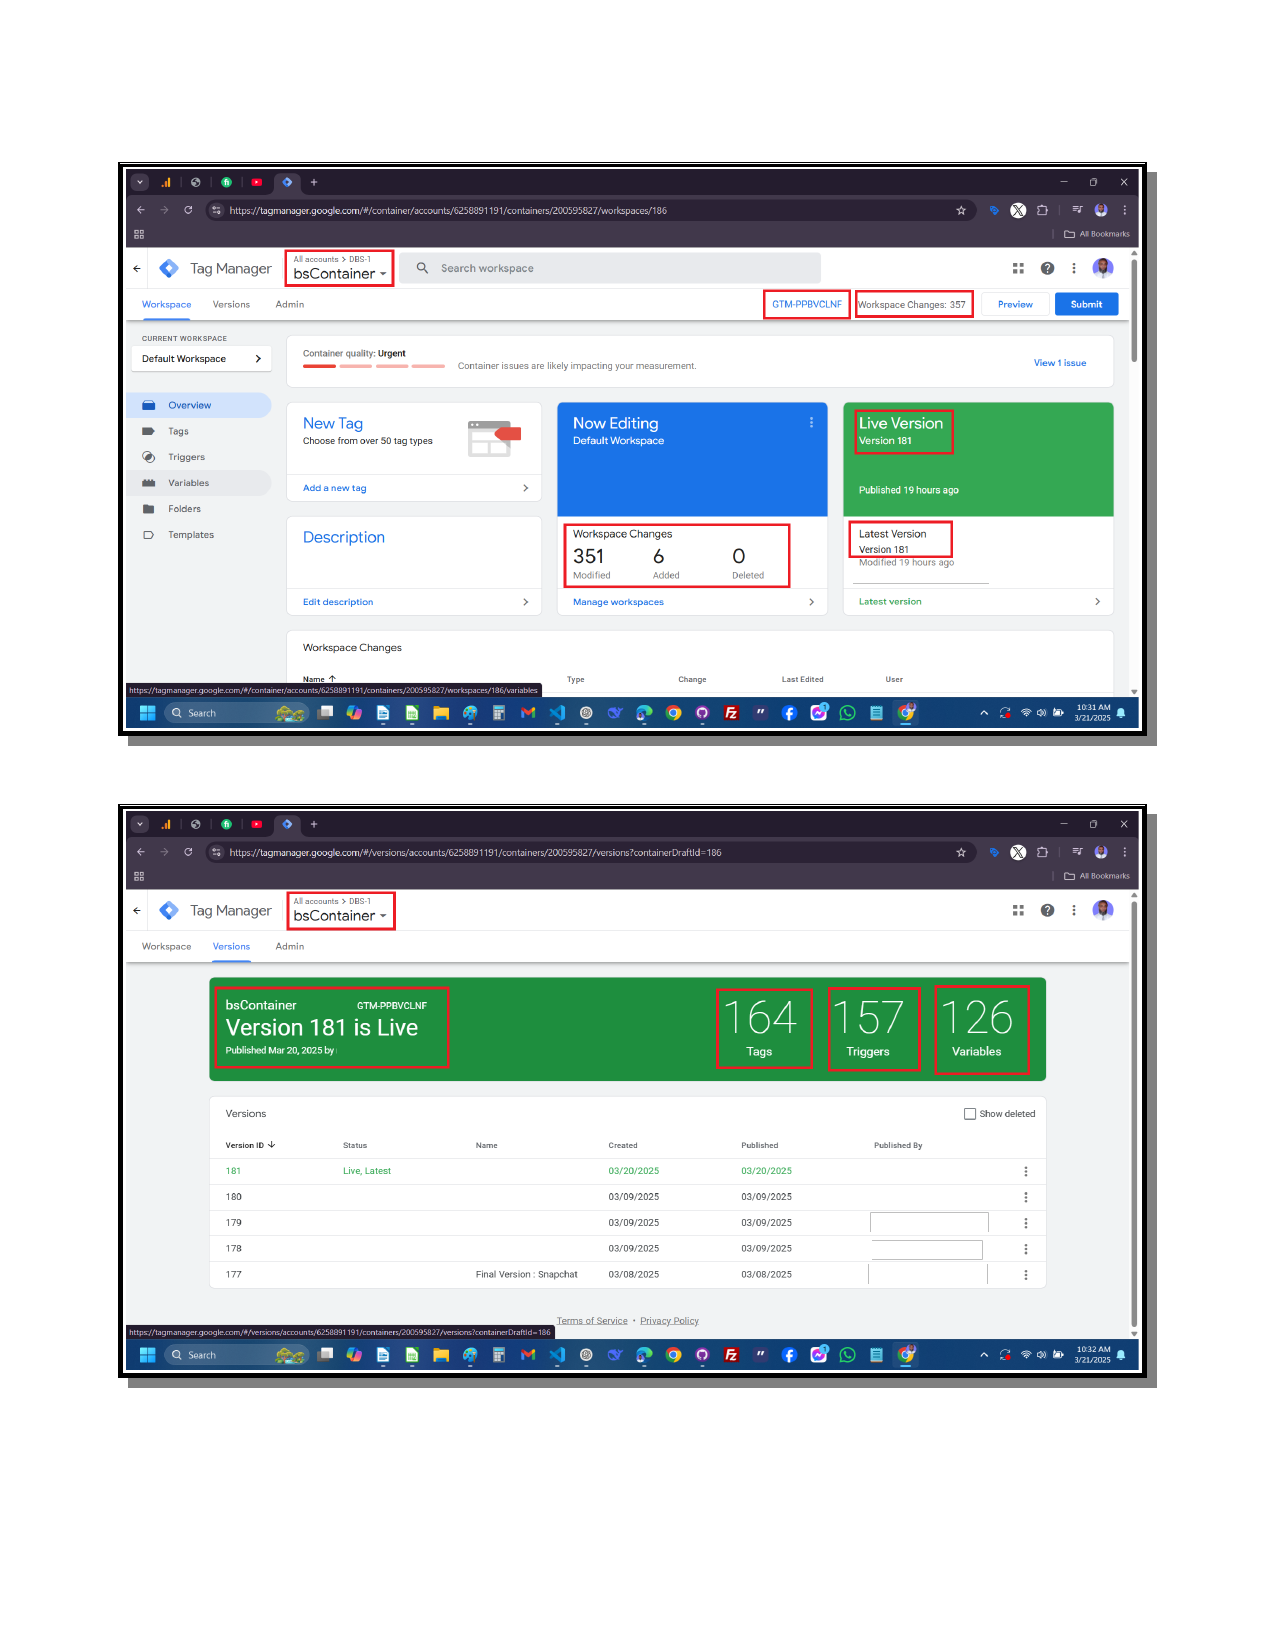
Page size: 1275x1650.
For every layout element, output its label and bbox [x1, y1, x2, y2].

picture [126, 169, 1139, 728]
picture [126, 811, 1139, 1370]
